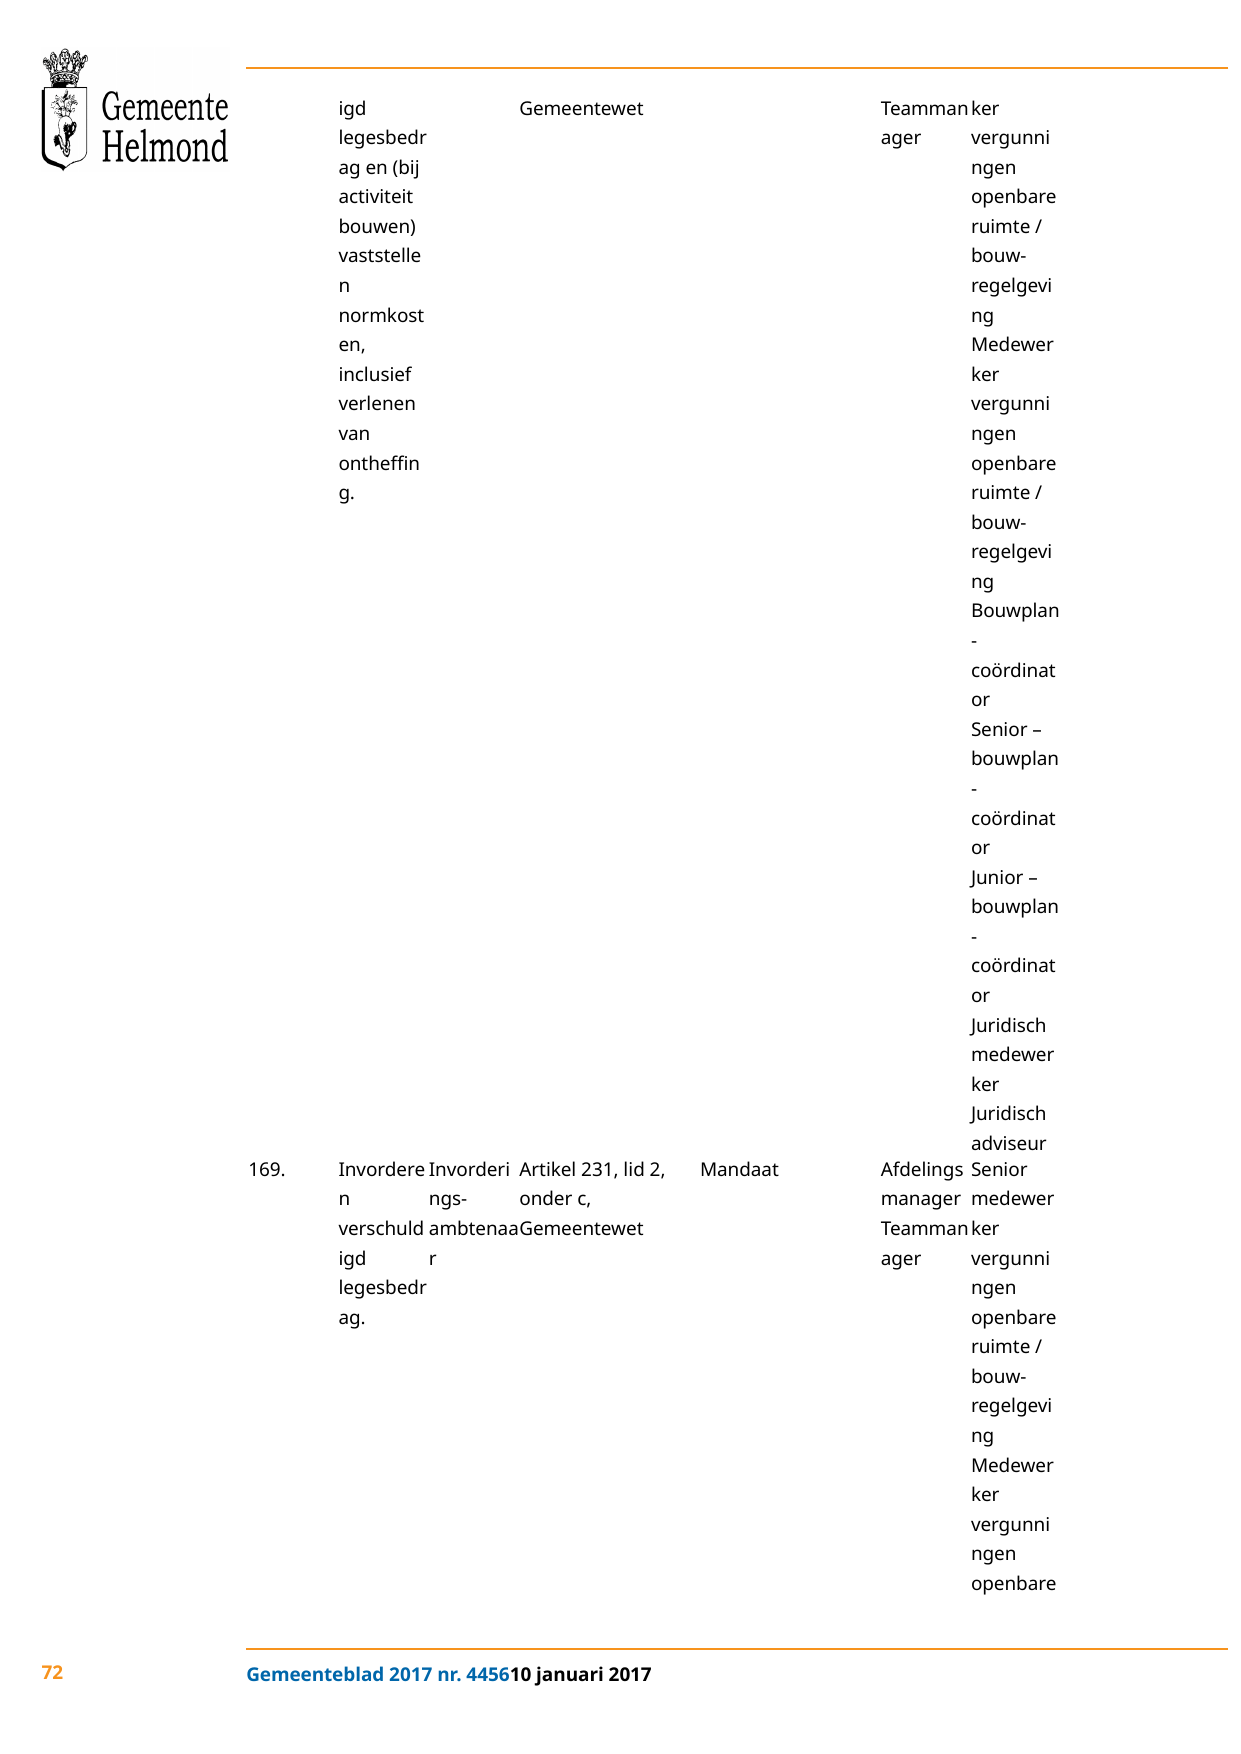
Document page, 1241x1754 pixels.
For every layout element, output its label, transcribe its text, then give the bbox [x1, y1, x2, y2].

table_cell Afdelingsmanager Teammanager [881, 1156, 971, 1596]
table_cell [1061, 1156, 1152, 1596]
table_cell [700, 95, 881, 1156]
picture [41, 47, 231, 172]
table_cell Gemeentewet [519, 95, 700, 1156]
table_cell Invorderen verschuldigd legesbedrag. [338, 1156, 429, 1596]
table_cell 169. [248, 1156, 338, 1596]
table_cell [248, 95, 338, 1156]
table_cell Artikel 231, lid 2, onder c, Gemeentewet [519, 1156, 700, 1596]
table_cell [1061, 95, 1152, 1156]
table_cell Senior medewerker vergunningen openbare ruimte / bouw-regelgeving Medewerker vergunningen openbare [971, 1156, 1061, 1596]
table_cell Invorderings- ambtenaar [429, 1156, 519, 1596]
table_cell [429, 95, 519, 1156]
table_cell igd legesbedrag en (bij activiteit bouwen) vaststellen normkosten, inclusief verlenen van ontheffing. [338, 95, 429, 1156]
table_cell Teammanager [881, 95, 971, 1156]
table_cell Mandaat [700, 1156, 881, 1596]
table_cell ker vergunningen openbare ruimte / bouw-regelgeving Medewerker vergunningen openbare ruimte / bouw-regelgeving Bouwplan-coördinator Senior – bouwplan-coördinator Junior – bouwplan-coördinator Juridisch medewerker Juridisch adviseur [971, 95, 1061, 1156]
